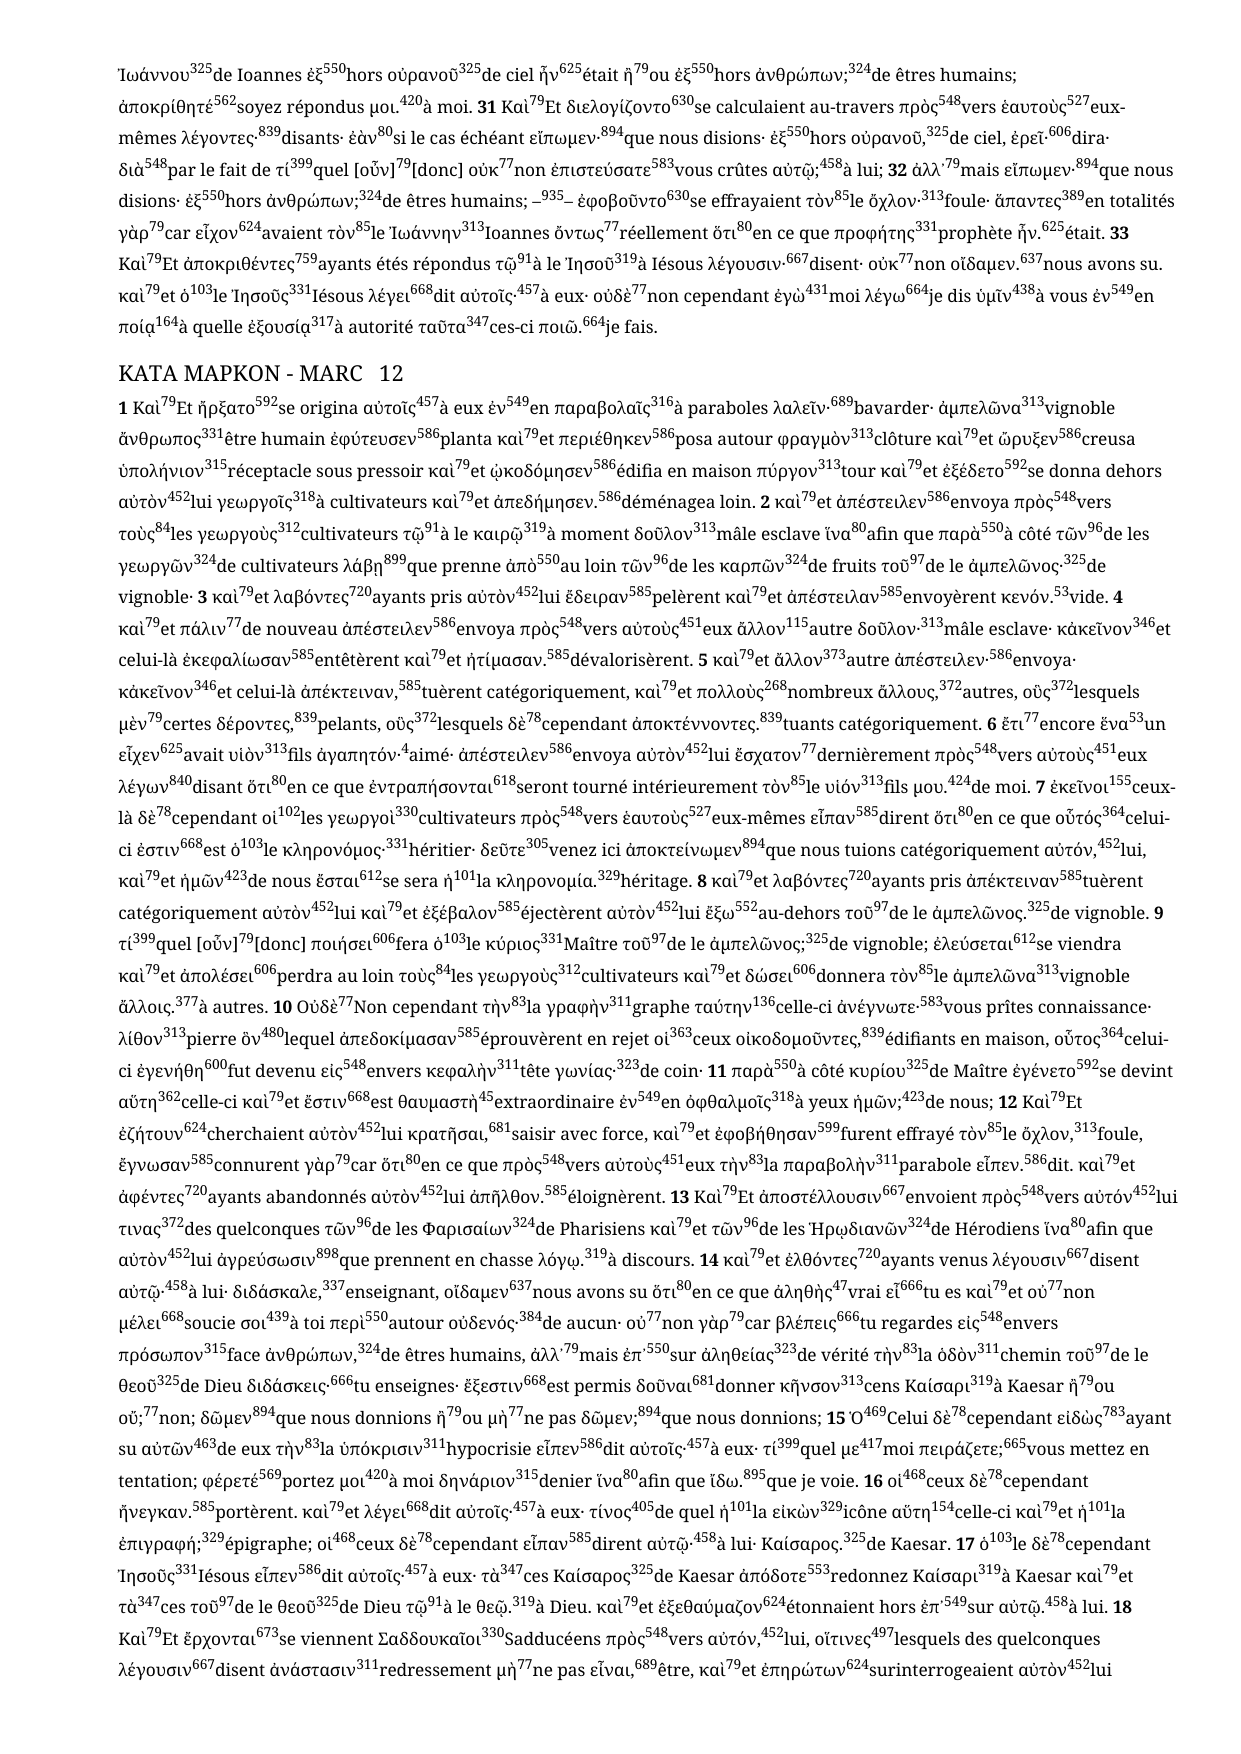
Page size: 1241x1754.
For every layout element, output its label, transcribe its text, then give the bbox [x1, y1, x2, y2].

text ΚΑΤΑ ΜΑΡΚΟΝ - MARC 12 [118, 358, 1181, 387]
text 1 Καὶ79Et ἤρξατο592se origina αὐτοῖς457à eux ἐν549en παραβολαῖς316à paraboles λαλεῖν·689bavarder· ἀμπελῶνα313vignoble ἄνθρωπος331être humain ἐφύτευσεν586planta καὶ79et περιέθηκεν586posa autour φραγμὸν313clôture καὶ79et ὤρυξεν586creusa ὑπολήνιον315réceptacle sous pressoir καὶ79et ᾠκοδόμησεν586édifia en maison πύργον313tour καὶ79et ἐξέδετο592se donna dehors αὐτὸν452lui γεωργοῖς318à cultivateurs καὶ79et ἀπεδήμησεν.586déménagea loin. 2 καὶ79et ἀπέστειλεν586envoya πρὸς548vers τοὺς84les γεωργοὺς312cultivateurs τῷ91à le καιρῷ319à moment δοῦλον313mâle esclave ἵνα80afin que παρὰ550à côté τῶν96de les γεωργῶν324de cultivateurs λάβῃ899que prenne ἀπὸ550au loin τῶν96de les καρπῶν324de fruits τοῦ97de le ἀμπελῶνος·325de vignoble· 3 καὶ79et λαβόντες720ayants pris αὐτὸν452lui ἔδειραν585pelèrent καὶ79et ἀπέστειλαν585envoyèrent κενόν.53vide. 4 καὶ79et πάλιν77de nouveau ἀπέστειλεν586envoya πρὸς548vers αὐτοὺς451eux ἄλλον115autre δοῦλον·313mâle esclave· κἀκεῖνον346et celui-là ἐκεφαλίωσαν585entêtèrent καὶ79et ἠτίμασαν.585dévalorisèrent. 5 καὶ79et ἄλλον373autre ἀπέστειλεν·586envoya· κἀκεῖνον346et celui-là ἀπέκτειναν,585tuèrent catégoriquement, καὶ79et πολλοὺς268nombreux ἄλλους,372autres, οὓς372lesquels μὲν79certes δέροντες,839pelants, οὓς372lesquels δὲ78cependant ἀποκτέννοντες.839tuants catégoriquement. 6 ἔτι77encore ἕνα53un εἶχεν625avait υἱὸν313fils ἀγαπητόν·4aimé· ἀπέστειλεν586envoya αὐτὸν452lui ἔσχατον77dernièrement πρὸς548vers αὐτοὺς451eux λέγων840disant ὅτι80en ce que ἐντραπήσονται618seront tourné intérieurement τὸν85le υἱόν313fils μου.424de moi. 7 ἐκεῖνοι155ceux-là δὲ78cependant οἱ102les γεωργοὶ330cultivateurs πρὸς548vers ἑαυτοὺς527eux-mêmes εἶπαν585dirent ὅτι80en ce que οὗτός364celui-ci ἐστιν668est ὁ103le κληρονόμος·331héritier· δεῦτε305venez ici ἀποκτείνωμεν894que nous tuions catégoriquement αὐτόν,452lui, καὶ79et ἡμῶν423de nous ἔσται612se sera ἡ101la κληρονομία.329héritage. 8 καὶ79et λαβόντες720ayants pris ἀπέκτειναν585tuèrent catégoriquement αὐτὸν452lui καὶ79et ἐξέβαλον585éjectèrent αὐτὸν452lui ἔξω552au-dehors τοῦ97de le ἀμπελῶνος.325de vignoble. 9 τί399quel [οὖν]79[donc] ποιήσει606fera ὁ103le κύριος331Maître τοῦ97de le ἀμπελῶνος;325de vignoble; ἐλεύσεται612se viendra καὶ79et ἀπολέσει606perdra au loin τοὺς84les γεωργοὺς312cultivateurs καὶ79et δώσει606donnera τὸν85le ἀμπελῶνα313vignoble ἄλλοις.377à autres. 10 Οὐδὲ77Non cependant τὴν83la γραφὴν311graphe ταύτην136celle-ci ἀνέγνωτε·583vous prîtes connaissance· λίθον313pierre ὃν480lequel ἀπεδοκίμασαν585éprouvèrent en rejet οἱ363ceux οἰκοδομοῦντες,839édifiants en maison, οὗτος364celui-ci ἐγενήθη600fut devenu εἰς548envers κεφαλὴν311tête γωνίας·323de coin· 11 παρὰ550à côté κυρίου325de Maître ἐγένετο592se devint αὕτη362celle-ci καὶ79et ἔστιν668est θαυμαστὴ45extraordinaire ἐν549en ὀφθαλμοῖς318à yeux ἡμῶν;423de nous; 12 Καὶ79Et ἐζήτουν624cherchaient αὐτὸν452lui κρατῆσαι,681saisir avec force, καὶ79et ἐφοβήθησαν599furent effrayé τὸν85le ὄχλον,313foule, ἔγνωσαν585connurent γὰρ79car ὅτι80en ce que πρὸς548vers αὐτοὺς451eux τὴν83la παραβολὴν311parabole εἶπεν.586dit. καὶ79et ἀφέντες720ayants abandonnés αὐτὸν452lui ἀπῆλθον.585éloignèrent. 13 Καὶ79Et ἀποστέλλουσιν667envoient πρὸς548vers αὐτόν452lui τινας372des quelconques τῶν96de les Φαρισαίων324de Pharisiens καὶ79et τῶν96de les Ἡρῳδιανῶν324de Hérodiens ἵνα80afin que αὐτὸν452lui ἀγρεύσωσιν898que prennent en chasse λόγῳ.319à discours. 14 καὶ79et ἐλθόντες720ayants venus λέγουσιν667disent αὐτῷ·458à lui· διδάσκαλε,337enseignant, οἴδαμεν637nous avons su ὅτι80en ce que ἀληθὴς47vrai εἶ666tu es καὶ79et οὐ77non μέλει668soucie σοι439à toi περὶ550autour οὐδενός·384de aucun· οὐ77non γὰρ79car βλέπεις666tu regardes εἰς548envers πρόσωπον315face ἀνθρώπων,324de êtres humains, ἀλλ᾽79mais ἐπ᾽550sur ἀληθείας323de vérité τὴν83la ὁδὸν311chemin τοῦ97de le θεοῦ325de Dieu διδάσκεις·666tu enseignes· ἔξεστιν668est permis δοῦναι681donner κῆνσον313cens Καίσαρι319à Kaesar ἢ79ou οὔ;77non; δῶμεν894que nous donnions ἢ79ou μὴ77ne pas δῶμεν;894que nous donnions; 15 Ὁ469Celui δὲ78cependant εἰδὼς783ayant su αὐτῶν463de eux τὴν83la ὑπόκρισιν311hypocrisie εἶπεν586dit αὐτοῖς·457à eux· τί399quel με417moi πειράζετε;665vous mettez en tentation; φέρετέ569portez μοι420à moi δηνάριον315denier ἵνα80afin que ἴδω.895que je voie. 16 οἱ468ceux δὲ78cependant ἤνεγκαν.585portèrent. καὶ79et λέγει668dit αὐτοῖς·457à eux· τίνος405de quel ἡ101la εἰκὼν329icône αὕτη154celle-ci καὶ79et ἡ101la ἐπιγραφή;329épigraphe; οἱ468ceux δὲ78cependant εἶπαν585dirent αὐτῷ·458à lui· Καίσαρος.325de Kaesar. 17 ὁ103le δὲ78cependant Ἰησοῦς331Iésous εἶπεν586dit αὐτοῖς·457à eux· τὰ347ces Καίσαρος325de Kaesar ἀπόδοτε553redonnez Καίσαρι319à Kaesar καὶ79et τὰ347ces τοῦ97de le θεοῦ325de Dieu τῷ91à le θεῷ.319à Dieu. καὶ79et ἐξεθαύμαζον624étonnaient hors ἐπ᾽549sur αὐτῷ.458à lui. 18 Καὶ79Et ἔρχονται673se viennent Σαδδουκαῖοι330Sadducéens πρὸς548vers αὐτόν,452lui, οἵτινες497lesquels des quelconques λέγουσιν667disent ἀνάστασιν311redressement μὴ77ne pas εἶναι,689être, καὶ79et ἐπηρώτων624surinterrogeaient αὐτὸν452lui λέγοντες·839disants· 19 διδάσκαλε,337enseignant, Μωϋσῆς331Môusês ἔγραψεν586grapha ἡμῖν419à nous ὅτι80en ce que ἐάν80si le cas échéant τινος384de un quelconque ἀδελφὸς331frère ἀποθάνῃ899que meure loin καὶ79et καταλίπῃ899que laisse en contrebas γυναῖκα311femme καὶ79et μὴ77ne pas ἀφῇ899que abandonne τέκνον,315enfant, ἵνα80afin que λάβῃ899que prenne ὁ103le ἀδελφὸς331frère αὐτοῦ464de lui τὴν83la γυναῖκα311femme καὶ79et ἐξαναστήσῃ899que redresse au-dehors σπέρμα315semence τῷ91à le ἀδελφῷ319à frère αὐτοῦ.464de lui. 20 ἑπτὰ196sept ἀδελφοὶ330frères ἦσαν·624étaient· καὶ79et ὁ103le πρῶτος71premier ἔλαβεν586prit γυναῖκα311femme καὶ79et ἀποθνῄσκων840mourant loin οὐκ77non ἀφῆκεν586abandonna σπέρμα·315semence· 21 καὶ79et ὁ103le δεύτερος71deuxième ἔλαβεν586prit αὐτὴν450elle καὶ79et ἀπέθανεν586mourut loin μὴ77ne pas καταλιπὼν721ayant laissé en contrebas σπέρμα·315semence· καὶ79et ὁ103le τρίτος71troisième ὡσαύτως·77de même· 22 καὶ79et οἱ102les ἑπτὰ70sept οὐκ77non ἀφῆκαν585abandonnèrent σπέρμα.315semence. ἔσχατον77dernièrement πάντων385de tous καὶ77aussi ἡ101la γυνὴ329femme ἀπέθανεν.586mourut loin. 23 ἐν549en τῇ89à la ἀναστάσει317à redressement [ὅταν77[lorsque le cas échéant ἀναστῶσιν]898que redressent] τίνος405de quel αὐτῶν463de eux ἔσται612se sera γυνή;329femme; οἱ102les γὰρ79car ἑπτὰ70sept ἔσχον585eurent αὐτὴν450elle γυναῖκα.311femme. 24 Ἔφη625Déclarait αὐτοῖς457à eux ὁ103le Ἰησοῦς·331Iésous· οὐ340non διὰ548par le fait de τοῦτο348ce-ci πλανᾶσθε677vous êtes égarés μὴ77ne pas εἰδότες782ayants sus τὰς82les γραφὰς310graphes μηδὲ79ni cependant τὴν83la δύναμιν311puissance τοῦ97de le θεοῦ;325de Dieu; 25 ὅταν80lorsque le cas échéant γὰρ79car ἐκ550hors νεκρῶν64de morts ἀναστῶσιν898que redressent οὔτε79ni γαμοῦσιν667marient οὔτε79ni γαμίζονται,679sont donnés en mariage, ἀλλ᾽79mais εἰσὶν667sont ὡς80comme ἄγγελοι330anges ἐν549en τοῖς90à les οὐρανοῖς.318à cieux. 26 περὶ550autour δὲ78cependant τῶν96de les νεκρῶν64de morts ὅτι80en ce que ἐγείρονται679sont éveillés οὐκ77non ἀνέγνωτε583vous prîtes connaissance ἐν549en τῇ89à la βίβλῳ317à bible Μωϋσέως325de Môusês ἐπὶ550sur τοῦ97de le βάτου325de buisson de ronce πῶς80comment? εἶπεν586dit αὐτῷ458à lui ὁ103le θεὸς331Dieu λέγων·840disant· ἐγὼ431moi ὁ103le θεὸς331Dieu Ἀβραὰμ325de Abraam καὶ79et [ὁ]103[le] θεὸς331Dieu Ἰσαὰκ325de Isaak καὶ79et [ὁ]103[le] θεὸς331Dieu Ἰακώβ;325de Iakob; 27 οὐκ77non ἔστιν668est θεὸς331Dieu νεκρῶν64de morts ἀλλὰ79mais ζώντων·833de vivants· πολὺ375nombreux πλανᾶσθε.677vous êtes égarés. 28 Καὶ79Et προσελθὼν721ayant venu vers εἷς71un τῶν96de les γραμματέων324de lettrés ἀκούσας721ayant écouté αὐτῶν463de eux συζητούντων,833de cherchants ensemble, ἰδὼν721ayant vu ὅτι80en ce que καλῶς77bellement ἀπεκρίθη600fut répondu αὐτοῖς457à eux ἐπηρώτησεν586surinterrogea αὐτόν·452lui· ποία408quelle ἐστὶν668est ἐντολὴ329commandement πρώτη212première πάντων;385de tous; 29 ἀπεκρίθη600fut répondu ὁ103le Ἰησοῦς331Iésous ὅτι80en ce que πρώτη69première ἐστίν·668est· ἄκουε,570écoute, Ἰσραήλ,337Israël, κύριος331Maître ὁ103le θεὸς331Dieu ἡμῶν423de nous κύριος331Maître εἷς197un ἐστιν,668est, 30 καὶ79et ἀγαπήσεις604tu aimeras κύριον313Maître τὸν85le θεόν313Dieu σου442de toi ἐξ550hors ὅλης279de toute entière τῆς95de la καρδίας323de coeur σου442de toi καὶ79et ἐξ550hors ὅλης279de toute entière τῆς95de la ψυχῆς323de âme σου442de toi καὶ79et ἐξ550hors ὅλης279de toute entière τῆς95de la διανοίας323de capacité d’intelligence σου442de toi καὶ79et ἐξ550hors ὅλης279de toute entière τῆς95de la ἰσχύος323de ténacité σου.442de toi. 31 δευτέρα69deuxième αὕτη·362celle-ci· ἀγαπήσεις604tu aimeras τὸν85le πλησίον53prochain σου442de toi ὡς80comme σεαυτόν.516toi-même. μείζων45plus grande τούτων355de celles-ci ἄλλη130autre ἐντολὴ329commandement οὐκ77non ἔστιν.668est. 32 Καὶ79Et εἶπεν586dit αὐτῷ458à lui ὁ103le γραμματεύς·331lettré· καλῶς,77bellement, διδάσκαλε,337enseignant, ἐπ᾽550sur ἀληθείας323de vérité εἶπας721ayant dit ὅτι80en ce que εἷς47un ἐστιν668est καὶ79et οὐκ77non ἔστιν668est ἄλλος390autre πλὴν552toutefois αὐτοῦ·464de lui· 33 καὶ79et τὸ366ce ἀγαπᾶν689aimer αὐτὸν452lui ἐξ550hors ὅλης279de toute entière τῆς95de la καρδίας323de coeur καὶ79et ἐξ550hors ὅλης279de toute entière τῆς95de la συνέσεως323de compréhension καὶ79et ἐξ550hors ὅλης279de toute entière τῆς95de la ἰσχύος323de ténacité καὶ79et τὸ366ce ἀγαπᾶν689aimer τὸν245le πλησίον53prochain ὡς80comme ἑαυτὸν528lui-même περισσότερόν49plus surabondant ἐστιν668est πάντων282de tous τῶν98de les ὁλοκαυτωμάτων326de holocaustes καὶ79et θυσιῶν.322de sacrifices. 34 καὶ79et ὁ103le Ἰησοῦς331Iésous ἰδὼν721ayant vu [αὐτὸν]452[lui] ὅτι80en ce que νουνεχῶς77intelligemment ἀπεκρίθη600fut répondu εἶπεν586dit αὐτῷ·458à lui· οὐ77non μακρὰν77longuement εἶ666tu es ἀπὸ550au loin τῆς95de la βασιλείας323de royauté τοῦ97de le θεοῦ.325de Dieu. Καὶ79Et οὐδεὶς390aucun οὐκέτι77non plus ἐτόλμα625osait αὐτὸν452lui ἐπερωτῆσαι.681surinterroger. 35 Καὶ79Et ἀποκριθεὶς760ayant été répondu ὁ103le Ἰησοῦς331Iésous ἔλεγεν625disait διδάσκων840enseignant ἐν549en τῷ93à le ἱερῷ·321à sanctuaire· πῶς77comment? λέγουσιν667disent οἱ102les γραμματεῖς330lettrés ὅτι80en ce que ὁ103le χριστὸς331Christ υἱὸς331fils Δαυίδ325de Dauid ἐστιν;668est; 36 αὐτὸς546lui-même Δαυὶδ331Dauid εἶπεν586dit ἐν549en τῷ93à le πνεύματι321à souffle τῷ93à le ἁγίῳ·12à saint· εἶπεν586dit ὁ103le κύριος331Maître τῷ91à le κυρίῳ319à Maître μου·424de moi· κάθου574te sois assis ἐκ550hors δεξιῶν66de droits μου,424de moi, ἕως80jusqu'à ce que ἂν340le cas échéant θῶ895que je pose τοὺς84les ἐχθρούς52ennemis σου442de toi ὑποκάτω552en dessous vers le bas τῶν96de les ποδῶν324de pieds σου.442de toi. 37 αὐτὸς542lui-même Δαυὶδ331Dauid λέγει668dit αὐτὸν452lui κύριον,313Maître, καὶ79et πόθεν77d'où? αὐτοῦ464de lui ἐστιν668est υἱός;331fils; Καὶ79Et [ὁ]364[celui] πολὺς287nombreux ὄχλος331foule ἤκουεν625écoutait αὐτοῦ464de lui ἡδέως.77plaisamment. 38 Καὶ79Et ἐν549en τῇ89à la διδαχῇ317à enseignement αὐτοῦ464de lui ἔλεγεν·625disait· βλέπετε569regardez ἀπὸ550au loin τῶν96de les γραμματέων324de lettrés τῶν357de ceux θελόντων833de voulants ἐν549en στολαῖς316à longues robes περιπατεῖν689piétiner autour καὶ79et ἀσπασμοὺς312salutations ἐν549en ταῖς88à les ἀγοραῖς316à agoras 39 καὶ79et πρωτοκαθεδρίας310premiers sièges ἐν549en ταῖς88à les συναγωγαῖς316à synagogues καὶ79et πρωτοκλισίας310premières places de clinaisons ἐν549en τοῖς92à les δείπνοις,320à dîners, 40 οἱ363ceux κατεσθίοντες839mangeants complètement τὰς82les οἰκίας310maisons d'habitations τῶν94de les χηρῶν322de veuves καὶ79et προφάσει317à apparence en avant μακρὰ77longuement προσευχόμενοι·866se priants· οὗτοι363ceux-ci λήμψονται611se prendront περισσότερον6plus surabondant κρίμα.315objet de jugement. 41 Καὶ79Et καθίσας721ayant assis κατέναντι552en contre face τοῦ99de le γαζοφυλακίου327de gazophylacium ἐθεώρει625observait πῶς77comment? ὁ103le ὄχλος331foule βάλλει668jette χαλκὸν313cuivre εἰς548envers τὸ87le γαζοφυλάκιον.315gazophylacium. καὶ79et πολλοὶ286nombreux πλούσιοι70riches ἔβαλλον624jetaient πολλά·374nombreux· 42 καὶ79et ἐλθοῦσα719ayante venue μία195une χήρα329veuve πτωχὴ20pauvre ἔβαλεν586jeta λεπτὰ314petites pièces δύο,180deux, ὅ500lequel ἐστιν668est κοδράντης.331quadrant. 43 καὶ79et προσκαλεσάμενος740se ayant appelé auprès τοὺς84les μαθητὰς312disciples αὐτοῦ464de lui εἶπεν586dit αὐτοῖς·457à eux· ἀμὴν304amen λέγω664je dis ὑμῖν438à vous ὅτι80en ce que ἡ101la χήρα329veuve αὕτη154celle-ci ἡ101la πτωχὴ20pauvre πλεῖον55plus nombreusement πάντων280de tous ἔβαλεν586jeta τῶν357de ceux βαλλόντων833de jetants εἰς548envers τὸ87le γαζοφυλάκιον·315gazophylacium· 44 πάντες389tous γὰρ79car ἐκ550hors τοῦ360de ce περισσεύοντος836de surabondant αὐτοῖς457à eux ἔβαλον,585jetèrent, αὕτη362celle-ci δὲ78cependant ἐκ550hors τῆς95de la ὑστερήσεως323de insuffisance αὐτῆς462de elle πάντα374tous ὅσα481autant lesquels εἶχεν625avait ἔβαλεν586jeta ὅλον269tout entier τὸν85le βίον313existence αὐτῆς.462de elle. [118, 392, 1181, 1682]
text 1 Καὶ79Et ὅτε80lorsque ἐγγίζουσιν667approchent εἰς548envers Ἱεροσόλυμα314Ierosolymas εἰς548envers Βηθφαγὴ311Bethphagé καὶ79et Βηθανίαν311Béthanie πρὸς548vers τὸ87le ὄρος315montagne τῶν94de les ἐλαιῶν,322de oliviers, ἀποστέλλει668envoie δύο52deux τῶν96de les μαθητῶν324de disciples αὐτοῦ464de lui 2 καὶ79et λέγει668dit αὐτοῖς·457à eux· ὑπάγετε569dirigez en arrière εἰς548envers τὴν83la κώμην311village τὴν344celle κατέναντι552en contre face ὑμῶν,441de vous, καὶ79et εὐθὺς77directement εἰσπορευόμενοι866se allants à l'intérieur εἰς548envers αὐτὴν450elle εὑρήσετε603vous trouverez πῶλον313poulain δεδεμένον796ayant été attaché de lien ἐφ᾽548sur ὃν480lequel οὐδεὶς390aucun ἀνθρώπων324de êtres humains οὔπω77non encore ἐκάθισεν·586assit· λύσατε553déliez αὐτὸν452lui καὶ79et φέρετε.569portez. 3 καὶ79et ἐάν80si le cas échéant τις390un quelconque ὑμῖν438à vous εἴπῃ·899que dise· τί399quel ποιεῖτε665vous faites τοῦτο;348ce-ci; εἴπατε·553dites· ὅτι80en ce que ὁ103le κύριος331Maître αὐτοῦ464de lui χρείαν311besoin ἔχει,668a, καὶ79et εὐθὺς77directement αὐτὸν452lui ἀποστέλλει668envoie πάλιν77de nouveau ὧδε.77ici. 4 Καὶ79Et ἀπῆλθον585éloignèrent καὶ79et εὗρον585trouvèrent πῶλον313poulain δεδεμένον796ayant été attaché de lien πρὸς548vers τὴν83la θύραν311porte ἔξω77au-dehors ἐπὶ550sur τοῦ99de le ἀμφόδου327de contour du chemin καὶ79et λύουσιν667délient αὐτόν.452lui. 5 καί79et τινες389des quelconques τῶν357de ceux ἐκεῖ77là ἑστηκότων777de ayants dressés ἔλεγον624disaient αὐτοῖς·457à eux· τί399quel ποιεῖτε665vous faites λύοντες839déliants τὸν85le πῶλον;313poulain; 6 οἱ468ceux δὲ78cependant εἶπαν585dirent αὐτοῖς457à eux καθὼς77de haut en bas comme εἶπεν586dit ὁ103le Ἰησοῦς,331Iésous, καὶ79et ἀφῆκαν585abandonnèrent αὐτούς.451eux. 7 Καὶ79Et φέρουσιν667portent τὸν85le πῶλον313poulain πρὸς548vers τὸν85le Ἰησοῦν313Iésous καὶ79et ἐπιβάλλουσιν667surjettent αὐτῷ458à lui τὰ86les ἱμάτια314himations αὐτῶν,463de eux, καὶ79et ἐκάθισεν586assit ἐπ᾽548sur αὐτόν.452lui. 8 καὶ79et πολλοὶ389nombreux τὰ86les ἱμάτια314himations αὐτῶν463de eux ἔστρωσαν585étendirent εἰς548envers τὴν83la ὁδόν,311chemin, ἄλλοι389autres δὲ78cependant στιβάδας310branches κόψαντες720ayants coupés ἐκ550hors τῶν96de les ἀγρῶν.324de champs. 9 καὶ79et οἱ363ceux προάγοντες839menants devant καὶ79et οἱ363ceux ἀκολουθοῦντες839suivants ἔκραζον·624croassaient· ὡσαννά·304Hosanna· εὐλογημένος813ayant été élogié ὁ364celui ἐρχόμενος867se venant ἐν549en ὀνόματι321à nom κυρίου·325de Maître· 10 εὐλογημένη811ayante étée élogiée ἡ101la ἐρχομένη865se venante βασιλεία329royauté τοῦ97de le πατρὸς325de père ἡμῶν423de nous Δαυίδ·325de Dauid· ὡσαννὰ304Hosanna ἐν549en τοῖς92à les ὑψίστοις.11à très hauts. 11 Καὶ79Et εἰσῆλθεν586vint à l'intérieur εἰς548envers Ἱεροσόλυμα314Ierosolymas εἰς548envers τὸ87le ἱερὸν315sanctuaire καὶ79et περιβλεψάμενος740se ayant regardé autour πάντα,374tous, ὀψίας63de tardive ἤδη77déjà οὔσης832de étante τῆς95de la ὥρας,323de heure, ἐξῆλθεν586sortit εἰς548envers Βηθανίαν311Béthanie μετὰ550avec τῶν96de les δώδεκα.64de douze. 12 Καὶ79Et τῇ350à celle ἐπαύριον77lendemain ἐξελθόντων715de ayants sortis αὐτῶν463de eux ἀπὸ550au loin Βηθανίας323de Béthanie ἐπείνασεν.586eut faim. 13 καὶ79et ἰδὼν721ayant vu συκῆν311figuier ἀπὸ547au loin μακρόθεν77à distance ἔχουσαν820ayante φύλλα314feuilles ἦλθεν,586vint, εἰ80si ἄρα77par conséquent τι375un quelconque εὑρήσει606trouvera ἐν549en αὐτῇ,456à elle, καὶ79et ἐλθὼν721ayant venu ἐπ᾽548sur αὐτὴν450elle οὐδὲν375aucun εὗρεν586trouva εἰ551si μὴ77ne pas φύλλα·314feuilles· ὁ103le γὰρ79car καιρὸς331moment οὐκ77non ἦν625était σύκων.326de figues. 14 καὶ79et ἀποκριθεὶς760ayant été répondu εἶπεν586dit αὐτῇ·456à elle· μηκέτι77ne pas plus εἰς548envers τὸν85le αἰῶνα313ère ἐκ550hors σοῦ442de toi μηδεὶς390ne pas un καρπὸν313fruit φάγοι.694que mange. καὶ79et ἤκουον624écoutaient οἱ102les μαθηταὶ330disciples αὐτοῦ.464de lui. 15 Καὶ79Et ἔρχονται673se viennent εἰς548envers Ἱεροσόλυμα.314Ierosolymas. Καὶ79Et εἰσελθὼν721ayant venu à l'intérieur εἰς548envers τὸ87le ἱερὸν315sanctuaire ἤρξατο592se origina ἐκβάλλειν689éjecter τοὺς345ceux πωλοῦντας821troquants καὶ79et τοὺς345ceux ἀγοράζοντας821achetants à l'agora ἐν549en τῷ93à le ἱερῷ,321à sanctuaire, καὶ79et τὰς82les τραπέζας310tables τῶν96de les κολλυβιστῶν324de changeurs de pièces καὶ79et τὰς82les καθέδρας310sièges τῶν357de ceux πωλούντων833de troquants τὰς82les περιστερὰς310colombes κατέστρεψεν,586catastropha, 16 καὶ79et οὐκ77non ἤφιεν625abandonnait ἵνα80afin que τις390un quelconque διενέγκῃ899que diffère σκεῦος315ustensile διὰ550par τοῦ99de le ἱεροῦ.327de sanctuaire. 17 καὶ79et ἐδίδασκεν625enseignait καὶ79et ἔλεγεν625disait αὐτοῖς·457à eux· οὐ340non γέγραπται654a été graphé ὅτι80en ce que ὁ103le οἶκός331maison μου424de moi οἶκος331maison προσευχῆς323de prière κληθήσεται619sera appelé πᾶσιν276à tous τοῖς92à les ἔθνεσιν;320à ethnies; ὑμεῖς447vous δὲ78cependant πεποιήκατε639vous avez fait αὐτὸν452lui σπήλαιον315caverne λῃστῶν.324de pilleurs. 18 Καὶ79Et ἤκουσαν585écoutèrent οἱ102les ἀρχιερεῖς330chefs sacrificateurs καὶ79et οἱ102les γραμματεῖς330lettrés καὶ79et ἐζήτουν624cherchaient πῶς77comment? αὐτὸν452lui ἀπολέσωσιν·898que perdent au loin· ἐφοβοῦντο630se effrayaient γὰρ79car αὐτόν,452lui, πᾶς287tout γὰρ79car ὁ103le ὄχλος331foule ἐξεπλήσσετο636était heurté à l'excès ἐπὶ549sur τῇ89à la διδαχῇ317à enseignement αὐτοῦ.464de lui. 19 Καὶ79Et ὅταν80lorsque le cas échéant ὀψὲ77tardivement ἐγένετο,592se devint, ἐξεπορεύοντο630se allaient au dehors ἔξω552au-dehors τῆς95de la πόλεως.323de cité. 20 Καὶ79Et παραπορευόμενοι866se allants à côté πρωῒ77matinalement εἶδον585virent τὴν83la συκῆν311figuier ἐξηραμμένην794ayante étée séchée ἐκ550hors ῥιζῶν.322de racines. 21 καὶ79et ἀναμνησθεὶς760ayant été remémoré ὁ103le Πέτρος331Pierre λέγει668dit αὐτῷ·458à lui· ῥαββί,337rabbi, ἴδε306voici ἡ101la συκῆ329figuier ἣν478laquelle κατηράσω590tu te fis imprécation de haut en bas ἐξήρανται.654a été séché. 22 καὶ79et ἀποκριθεὶς760ayant été répondu ὁ103le Ἰησοῦς331Iésous λέγει668dit αὐτοῖς·457à eux· ἔχετε569ayez πίστιν311croyance θεοῦ.325de Dieu. 23 ἀμὴν304amen λέγω664je dis ὑμῖν438à vous ὅτι80en ce que ὃς498lequel ἂν340le cas échéant εἴπῃ899que dise τῷ93à le ὄρει321à montagne τούτῳ·146à ce-ci· ἄρθητι563sois levé καὶ79et βλήθητι563sois jeté εἰς548envers τὴν83la θάλασσαν,311mer, καὶ79et μὴ79ne pas διακριθῇ911que soit jugé à travers ἐν549en τῇ89à la καρδίᾳ317à coeur αὐτοῦ464de lui ἀλλὰ79mais πιστεύῃ921que croie ὅτι80en ce que ὃ482lequel λαλεῖ668bavarde γίνεται,674se devient, ἔσται612se sera αὐτῷ.458à lui. 24 διὰ548par le fait de τοῦτο348ce-ci λέγω664je dis ὑμῖν,438à vous, πάντα374tous ὅσα481autant lesquels προσεύχεσθε671vous vous priez καὶ79et αἰτεῖσθε,671vous vous demandez, πιστεύετε569croyez ὅτι80en ce que ἐλάβετε,583vous prîtes, καὶ79et ἔσται612se sera ὑμῖν.438à vous. 25 Καὶ79Et ὅταν80lorsque le cas échéant στήκετε665vous tenez debout προσευχόμενοι,866se priants, ἀφίετε569abandonnez εἴ80si τι375un quelconque ἔχετε665vous avez κατά550contre τινος,384de un quelconque, ἵνα80afin que καὶ77aussi ὁ103le πατὴρ331père ὑμῶν441de vous ὁ498celui ἐν549en τοῖς90à les οὐρανοῖς318à cieux ἀφῇ899que abandonne ὑμῖν438à vous τὰ86les παραπτώματα314chutes à côté ὑμῶν.441de vous. 26 27 Καὶ79Et ἔρχονται673se viennent πάλιν77de nouveau εἰς548envers Ἱεροσόλυμα.314Ierosolymas. καὶ79et ἐν549en τῷ93à le ἱερῷ321à sanctuaire περιπατοῦντος834de piétinant autour αὐτοῦ464de lui ἔρχονται673se viennent πρὸς548vers αὐτὸν452lui οἱ102les ἀρχιερεῖς330chefs sacrificateurs καὶ79et οἱ102les γραμματεῖς330lettrés καὶ79et οἱ102les πρεσβύτεροι70plus anciens 28 καὶ79et ἔλεγον624disaient αὐτῷ·458à lui· ἐν549en ποίᾳ164à quelle ἐξουσίᾳ317à autorité ταῦτα347ces-ci ποιεῖς;666tu fais; ἢ79ou τίς410quel σοι439à toi ἔδωκεν586donna τὴν83la ἐξουσίαν311autorité ταύτην136celle-ci ἵνα80afin que ταῦτα347ces-ci ποιῇς;919que tu fasses; 29 Ὁ103Le δὲ78cependant Ἰησοῦς331Iésous εἶπεν586dit αὐτοῖς·457à eux· ἐπερωτήσω602je surinterrogerai ὑμᾶς436vous κἀγὼ431et moi ἕνα179un λόγον,313discours, καὶ79et ἀποκρίθητέ562soyez répondus μοι420à moi καὶ79et ἐρῶ602je dirai ὑμῖν438à vous ἐν549en ποίᾳ164à quelle ἐξουσίᾳ317à autorité ταῦτα347ces-ci ποιῶ·664je fais· 30 τὸ105le βάπτισμα333baptême τὸ366ce Ἰωάννου325de Ioannes ἐξ550hors οὐρανοῦ325de ciel ἦν625était ἢ79ou ἐξ550hors ἀνθρώπων;324de êtres humains; ἀποκρίθητέ562soyez répondus μοι.420à moi. 31 Καὶ79Et διελογίζοντο630se calculaient au-travers πρὸς548vers ἑαυτοὺς527eux-mêmes λέγοντες·839disants· ἐὰν80si le cas échéant εἴπωμεν·894que nous disions· ἐξ550hors οὐρανοῦ,325de ciel, ἐρεῖ·606dira· διὰ548par le fait de τί399quel [οὖν]79[donc] οὐκ77non ἐπιστεύσατε583vous crûtes αὐτῷ;458à lui; 32 ἀλλ᾽79mais εἴπωμεν·894que nous disions· ἐξ550hors ἀνθρώπων;324de êtres humains; –935– ἐφοβοῦντο630se effrayaient τὸν85le ὄχλον·313foule· ἅπαντες389en totalités γὰρ79car εἶχον624avaient τὸν85le Ἰωάννην313Ioannes ὄντως77réellement ὅτι80en ce que προφήτης331prophète ἦν.625était. 33 Καὶ79Et ἀποκριθέντες759ayants étés répondus τῷ91à le Ἰησοῦ319à Iésous λέγουσιν·667disent· οὐκ77non οἴδαμεν.637nous avons su. καὶ79et ὁ103le Ἰησοῦς331Iésous λέγει668dit αὐτοῖς·457à eux· οὐδὲ77non cependant ἐγὼ431moi λέγω664je dis ὑμῖν438à vous ἐν549en ποίᾳ164à quelle ἐξουσίᾳ317à autorité ταῦτα347ces-ci ποιῶ.664je fais. [118, 59, 1181, 339]
